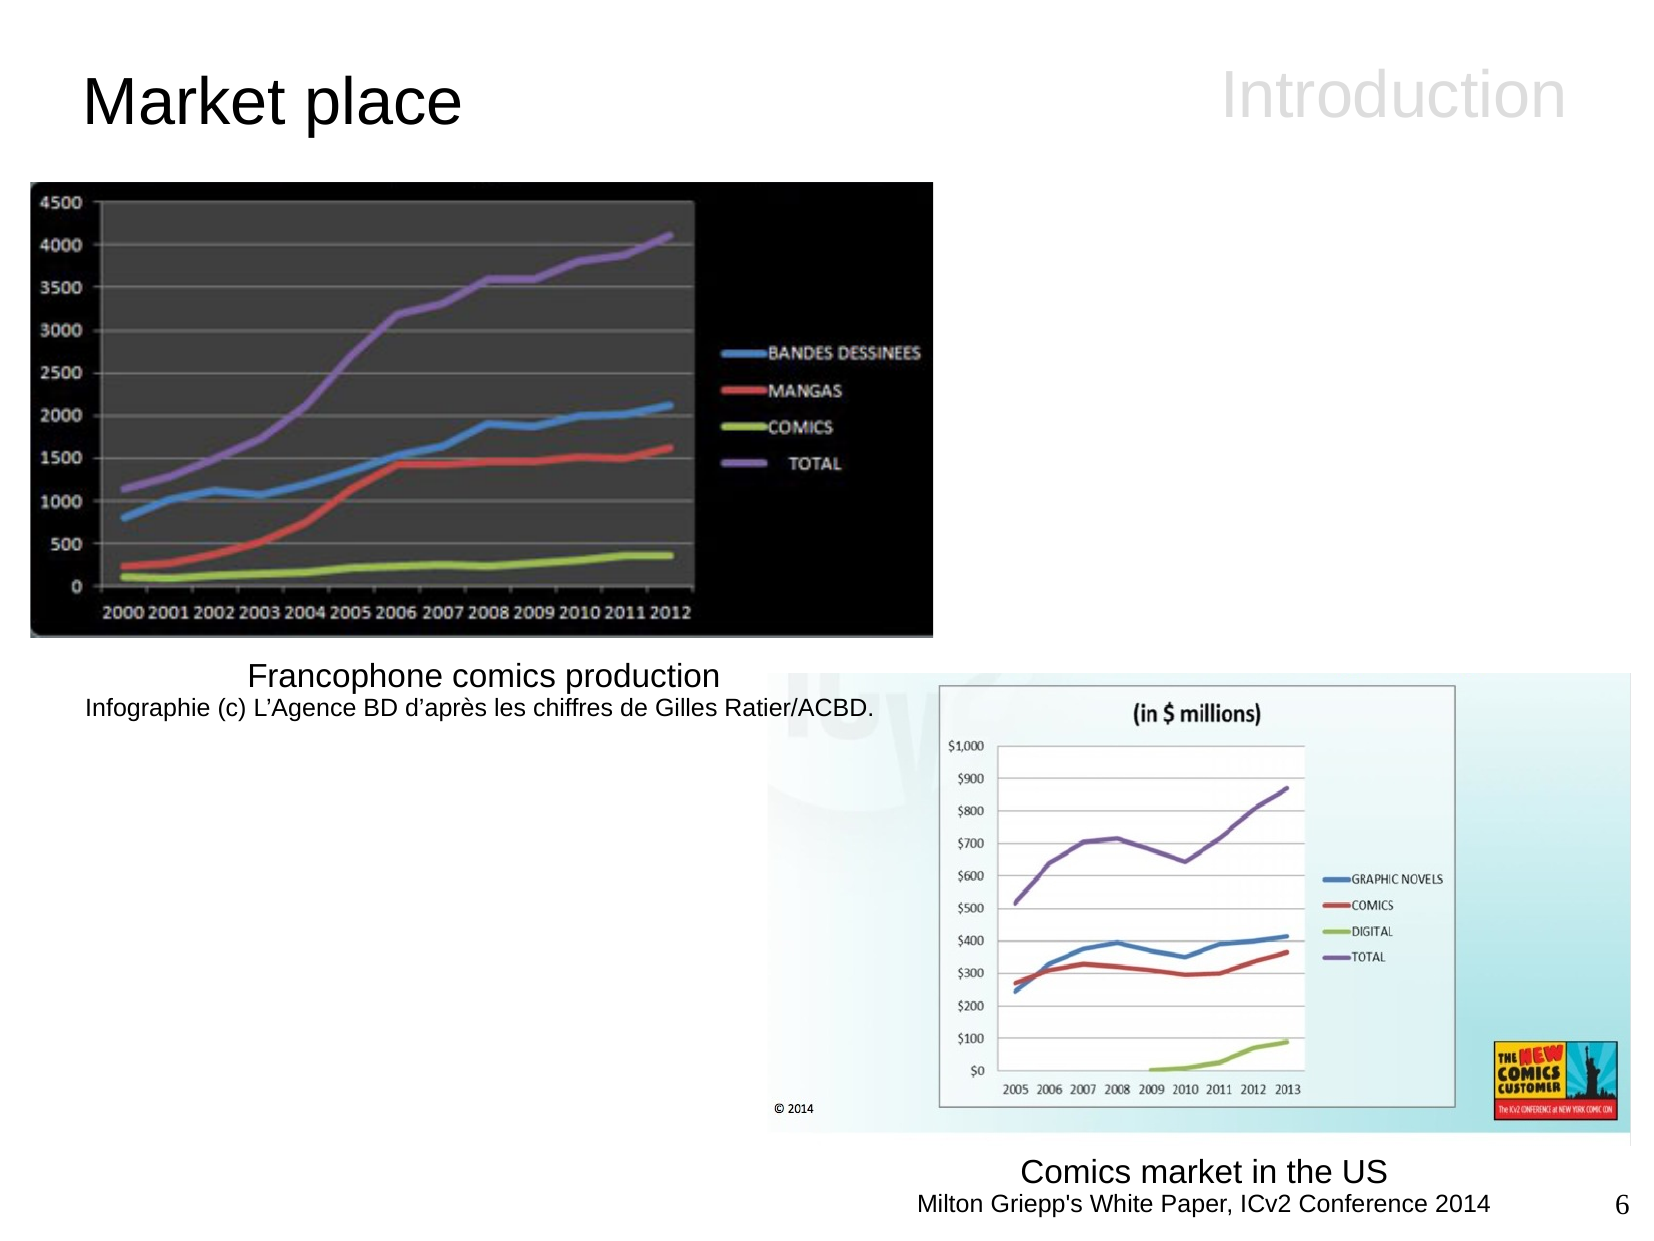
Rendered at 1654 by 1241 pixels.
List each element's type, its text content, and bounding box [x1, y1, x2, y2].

title Market place [82, 64, 1170, 139]
text_box Comics market in the US Milton Griepp's White Paper, ICv2 Conference 2014 [744, 1145, 1654, 1226]
text_box Francophone comics production Infographie (c) L’Agence BD d’après les chiffres de Gilles Ratier/ACBD. [23, 649, 945, 730]
picture [30, 182, 934, 638]
picture [767, 673, 1631, 1145]
